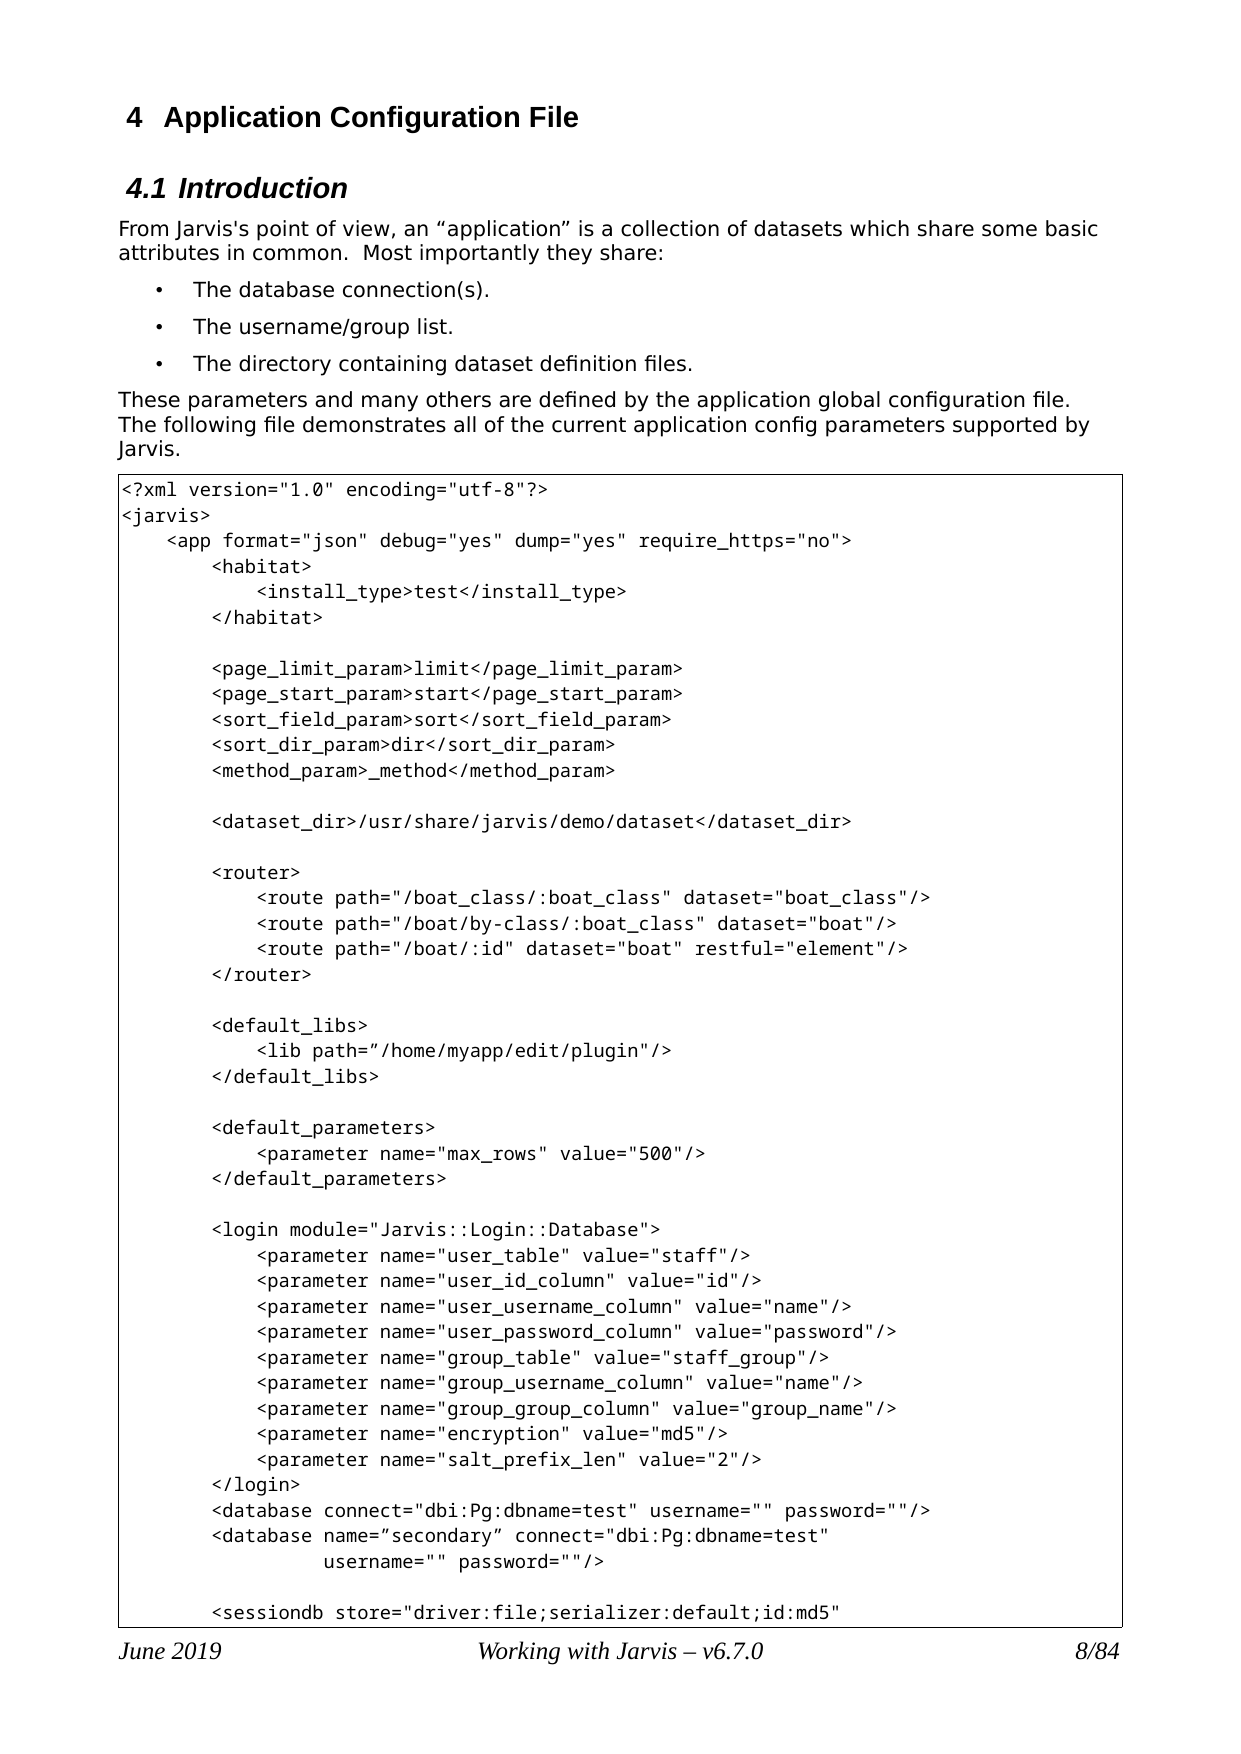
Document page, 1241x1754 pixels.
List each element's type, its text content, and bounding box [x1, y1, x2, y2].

text <lib path=”/home/myapp/edit/plugin"/> [119, 1035, 1122, 1061]
text <dataset_dir>/usr/share/jarvis/demo/dataset</dataset_dir> [119, 806, 1122, 834]
list The database connection(s). [156, 278, 1122, 302]
text <parameter name="salt_prefix_len" value="2"/> [119, 1443, 1122, 1469]
text <parameter name="encryption" value="md5"/> [119, 1418, 1122, 1443]
text <database connect="dbi:Pg:dbname=test" username="" password=""/> [119, 1494, 1122, 1520]
text <route path="/boat_class/:boat_class" dataset="boat_class"/> [119, 882, 1122, 908]
text </default_libs> [119, 1061, 1122, 1089]
text <login module="Jarvis::Login::Database"> [119, 1214, 1122, 1239]
text <?xml version="1.0" encoding="utf-8"?> [119, 475, 1122, 499]
text <app format="json" debug="yes" dump="yes" require_https="no"> [119, 525, 1122, 550]
text <parameter name="max_rows" value="500"/> [119, 1137, 1122, 1163]
text <jarvis> [119, 499, 1122, 525]
text <parameter name="group_username_column" value="name"/> [119, 1367, 1122, 1392]
text </router> [119, 959, 1122, 987]
text <sort_field_param>sort</sort_field_param> [119, 703, 1122, 729]
text <parameter name="user_table" value="staff"/> [119, 1239, 1122, 1265]
text <parameter name="user_password_column" value="password"/> [119, 1316, 1122, 1341]
list The username/group list. [156, 315, 1122, 339]
text <router> [119, 857, 1122, 882]
text <route path="/boat/:id" dataset="boat" restful="element"/> [119, 933, 1122, 959]
text </default_parameters> [119, 1163, 1122, 1191]
text <parameter name="user_username_column" value="name"/> [119, 1290, 1122, 1316]
text </login> [119, 1469, 1122, 1494]
text <parameter name="group_table" value="staff_group"/> [119, 1341, 1122, 1367]
text <parameter name="user_id_column" value="id"/> [119, 1265, 1122, 1290]
text <install_type>test</install_type> [119, 576, 1122, 601]
subtitle Application Configuration File [118, 100, 1122, 133]
text <route path="/boat/by-class/:boat_class" dataset="boat"/> [119, 908, 1122, 933]
text </habitat> [119, 601, 1122, 629]
text <method_param>_method</method_param> [119, 754, 1122, 783]
text <parameter name="group_group_column" value="group_name"/> [119, 1392, 1122, 1418]
list The directory containing dataset definition files. [156, 352, 1122, 376]
text From Jarvis's point of view, an “application” is a collection of datasets which share some basic attributes in common. Most importantly they share: [118, 217, 1122, 266]
text <database name=”secondary” connect="dbi:Pg:dbname=test" username="" password=""/> [119, 1520, 1122, 1574]
text <habitat> [119, 550, 1122, 576]
text These parameters and many others are defined by the application global configuration file. The following file demonstrates all of the current application config parameters supported by Jarvis. [118, 388, 1122, 461]
subtitle Introduction [118, 171, 1122, 204]
text <sort_dir_param>dir</sort_dir_param> [119, 729, 1122, 754]
text <page_limit_param>limit</page_limit_param> [119, 652, 1122, 678]
text <default_libs> [119, 1010, 1122, 1035]
text <sessiondb store="driver:file;serializer:default;id:md5" [119, 1597, 1122, 1627]
text <page_start_param>start</page_start_param> [119, 678, 1122, 703]
text <default_parameters> [119, 1112, 1122, 1137]
